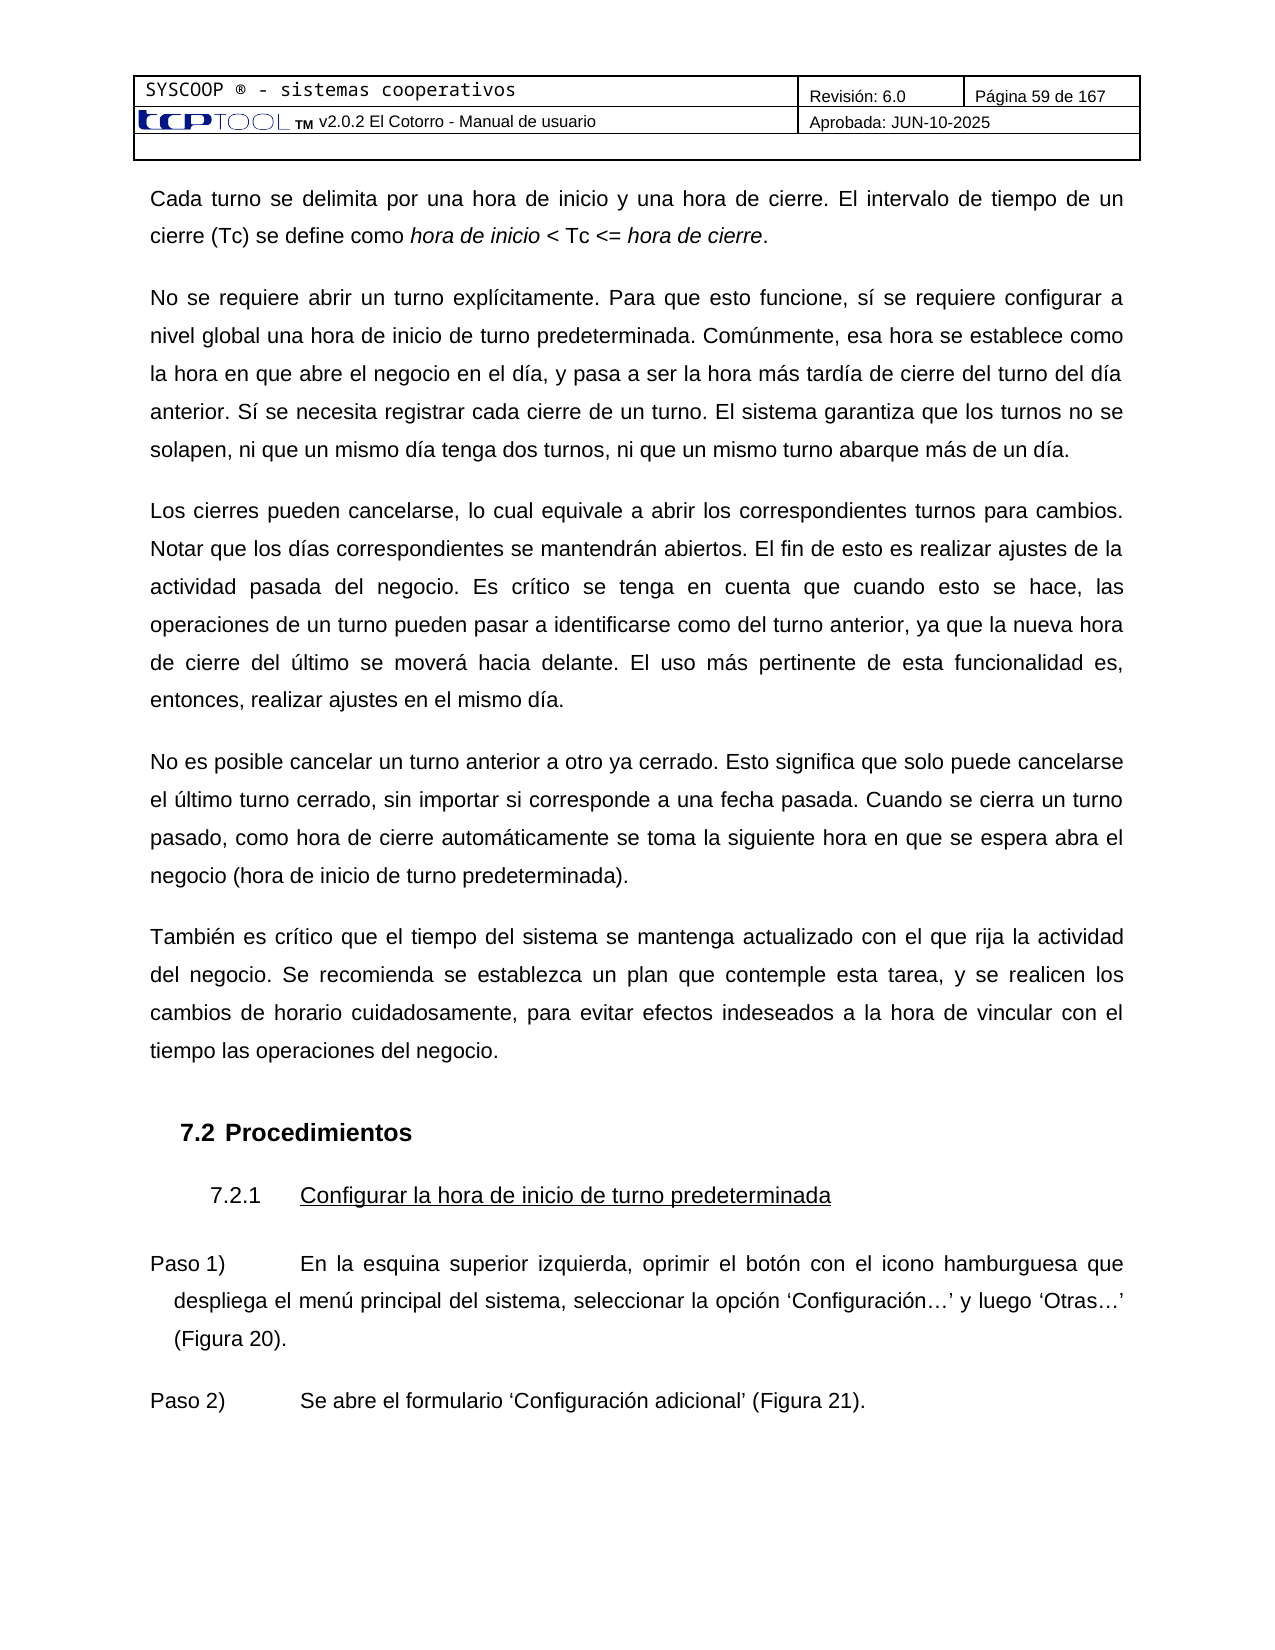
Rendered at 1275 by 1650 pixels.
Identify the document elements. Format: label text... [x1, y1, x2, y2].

text También es crítico que el tiempo del sistema se mantenga actualizado con el que rija la actividad del negocio. Se recomienda se establezca un plan que contemple esta tarea, y se realicen los cambios de horario cuidadosamente, para evitar efectos indeseados a la hora de vincular con el tiempo las operaciones del negocio. [150, 924, 1125, 1063]
subtitle Procedimientos [180, 1117, 1125, 1146]
list En la esquina superior izquierda, oprimir el botón con el icono hamburguesa que despliega el menú principal del sistema, seleccionar la opción ‘Configuración…’ y luego ‘Otras…’ (Figura 20). [150, 1251, 1125, 1351]
text No se requiere abrir un turno explícitamente. Para que esto funcione, sí se requiere configurar a nivel global una hora de inicio de turno predeterminada. Comúnmente, esa hora se establece como la hora en que abre el negocio en el día, y pasa a ser la hora más tardía de cierre del turno del día anterior. Sí se necesita registrar cada cierre de un turno. El sistema garantiza que los turnos no se solapen, ni que un mismo día tenga dos turnos, ni que un mismo turno abarque más de un día. [150, 285, 1125, 462]
text Los cierres pueden cancelarse, lo cual equivale a abrir los correspondientes turnos para cambios. Notar que los días correspondientes se mantendrán abiertos. El fin de esto es realizar ajustes de la actividad pasada del negocio. Es crítico se tenga en cuenta que cuando esto se hace, las operaciones de un turno pueden pasar a identificarse como del turno anterior, ya que la nueva hora de cierre del último se moverá hacia delante. El uso más pertinente de esta funcionalidad es, entonces, realizar ajustes en el mismo día. [150, 498, 1125, 712]
picture [138, 110, 290, 130]
subtitle Configurar la hora de inicio de turno predeterminada [210, 1182, 1125, 1209]
text No es posible cancelar un turno anterior a otro ya cerrado. Esto significa que solo puede cancelarse el último turno cerrado, sin importar si corresponde a una fecha pasada. Cuando se cierra un turno pasado, como hora de cierre automáticamente se toma la siguiente hora en que se espera abra el negocio (hora de inicio de turno predeterminada). [150, 749, 1125, 888]
list Se abre el formulario ‘Configuración adicional’ (Figura 21). [150, 1388, 1125, 1413]
text Cada turno se delimita por una hora de inicio y una hora de cierre. El intervalo de tiempo de un cierre (Tc) se define como hora de inicio < Tc <= hora de cierre. [150, 186, 1125, 249]
